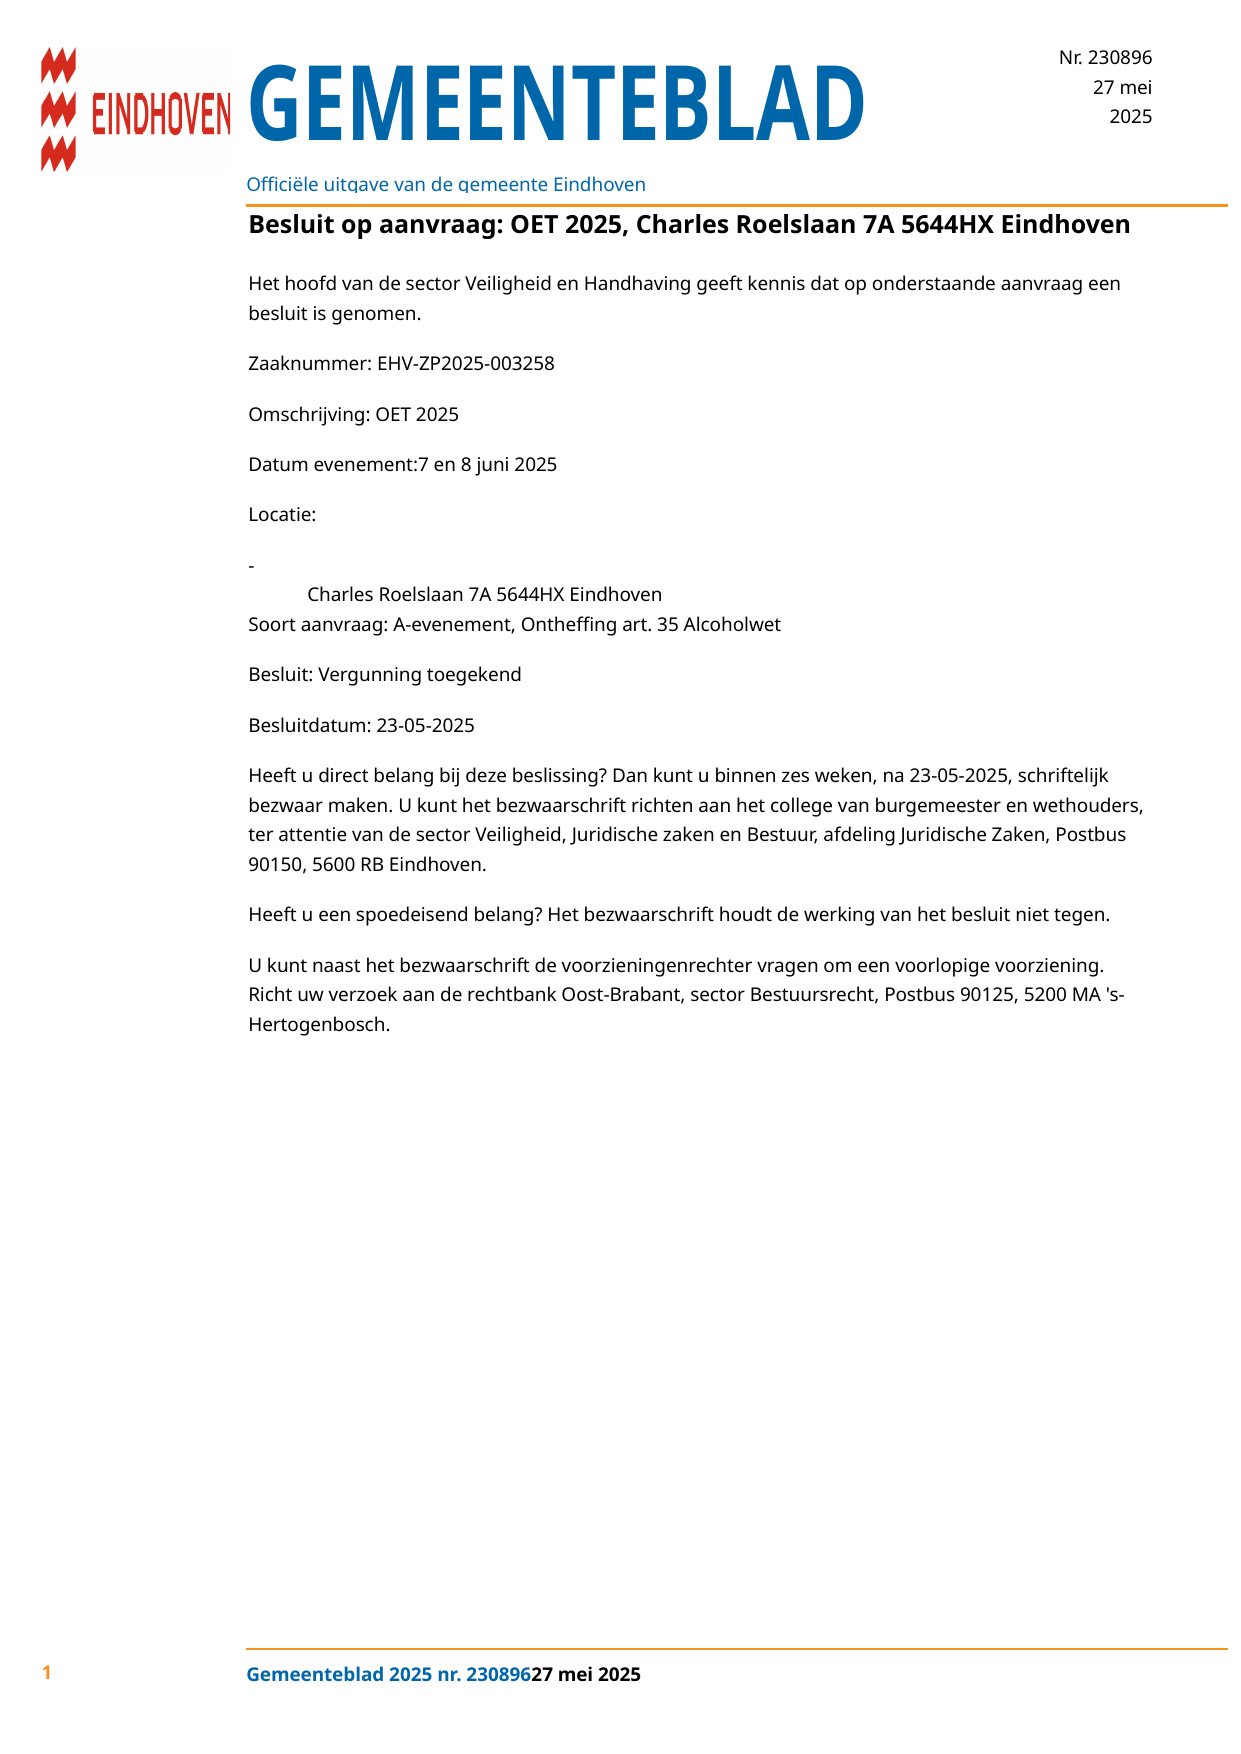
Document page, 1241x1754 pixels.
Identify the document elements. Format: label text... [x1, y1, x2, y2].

text Heeft u direct belang bij deze beslissing? Dan kunt u binnen zes weken, na 23-05-2025, schriftelijk bezwaar maken. U kunt het bezwaarschrift richten aan het college van burgemeester en wethouders, ter attentie van de sector Veiligheid, Juridische zaken en Bestuur, afdeling Juridische Zaken, Postbus 90150, 5600 RB Eindhoven. [248, 762, 1152, 877]
text Heeft u een spoedeisend belang? Het bezwaarschrift houdt de werking van het besluit niet tegen. [248, 902, 1152, 927]
picture [41, 47, 231, 172]
text Locatie: [248, 502, 1152, 527]
text U kunt naast het bezwaarschrift de voorzieningenrechter vragen om een voorlopige voorziening. Richt uw verzoek aan de rechtbank Oost-Brabant, sector Bestuursrecht, Postbus 90125, 5200 MA 's-Hertogenbosch. [248, 952, 1152, 1037]
text Besluitdatum: 23-05-2025 [248, 712, 1152, 738]
text Besluit op aanvraag: OET 2025, Charles Roelslaan 7A 5644HX Eindhoven [248, 207, 1152, 241]
text Het hoofd van de sector Veiligheid en Handhaving geeft kennis dat op onderstaande aanvraag een besluit is genomen. [248, 270, 1152, 326]
text Zaaknummer: EHV-ZP2025-003258 [248, 350, 1152, 376]
text Datum evenement:7 en 8 juni 2025 [248, 451, 1152, 477]
text Soort aanvraag: A-evenement, Ontheffing art. 35 Alcoholwet [248, 611, 1152, 637]
list Charles Roelslaan 7A 5644HX Eindhoven [248, 582, 1152, 607]
text Besluit: Vergunning toegekend [248, 662, 1152, 687]
text Omschrijving: OET 2025 [248, 401, 1152, 426]
